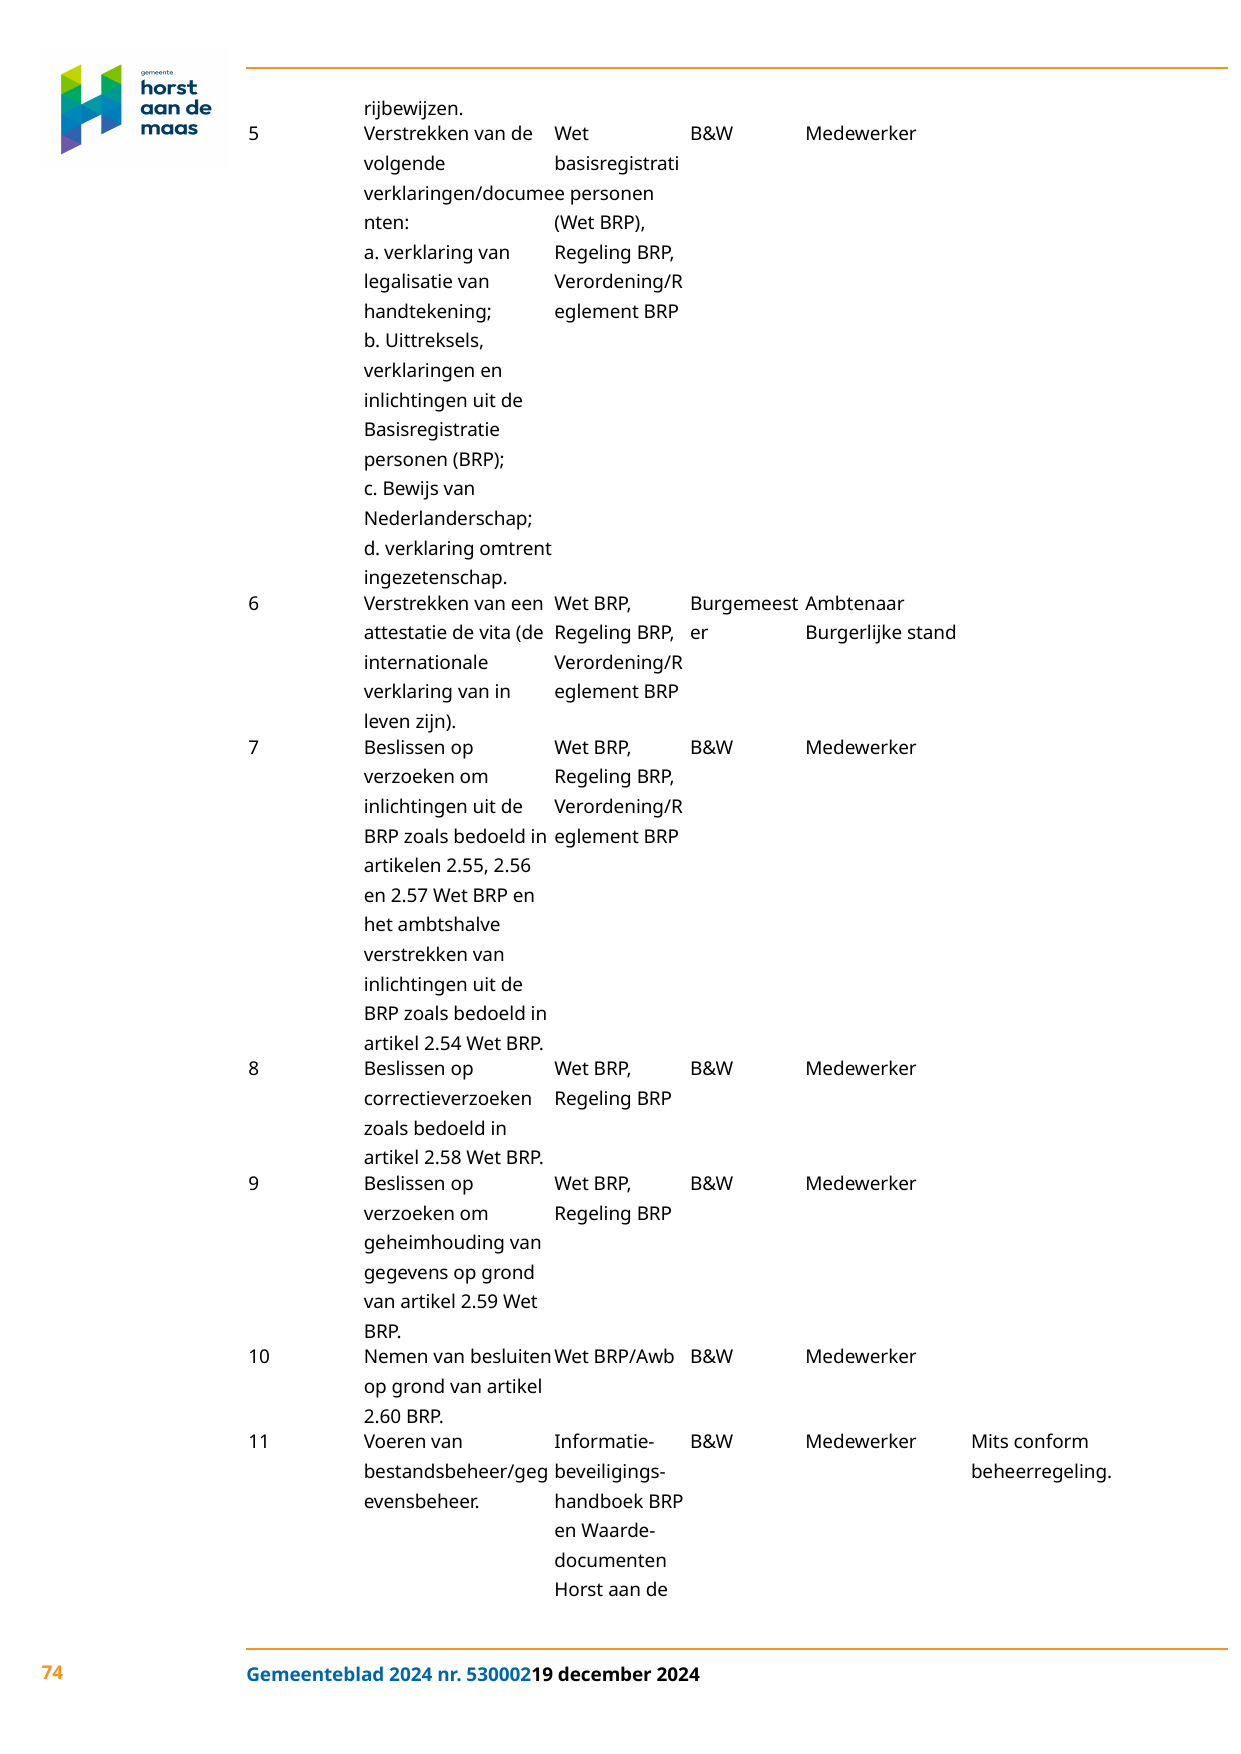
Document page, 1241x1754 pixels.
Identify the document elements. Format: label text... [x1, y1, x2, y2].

table_cell Verstrekken van de volgende verklaringen/documenten: a. verklaring van legalisatie van handtekening; b. Uittreksels, verklaringen en inlichtingen uit de Basisregistratie personen (BRP); c. Bewijs van Nederlanderschap; d. verklaring omtrent ingezetenschap. [364, 121, 554, 590]
table_cell rijbewijzen. [364, 95, 554, 121]
table_cell Wet BRP, Regeling BRP, Verordening/Reglement BRP [554, 590, 690, 734]
table_cell Informatie-beveiligings-handboek BRP en Waarde-documenten Horst aan de [554, 1429, 690, 1602]
table_cell [248, 95, 363, 121]
picture [41, 47, 231, 172]
table_cell [690, 95, 805, 121]
table_cell Ambtenaar Burgerlijke stand [805, 590, 971, 734]
table_cell Medewerker [805, 121, 971, 590]
table_cell 11 [248, 1429, 363, 1602]
table_cell [971, 95, 1152, 121]
table_cell [971, 734, 1152, 1056]
table_cell Nemen van besluiten op grond van artikel 2.60 BRP. [364, 1344, 554, 1429]
table_cell Medewerker [805, 734, 971, 1056]
table_cell [971, 121, 1152, 590]
table_cell Wet BRP, Regeling BRP [554, 1056, 690, 1170]
table_cell [971, 1056, 1152, 1170]
table_cell Medewerker [805, 1056, 971, 1170]
table_cell Medewerker [805, 1429, 971, 1602]
table_cell Voeren van bestandsbeheer/gegevensbeheer. [364, 1429, 554, 1602]
table_cell Burgemeester [690, 590, 805, 734]
table_cell B&W [690, 121, 805, 590]
table_cell Wet BRP, Regeling BRP [554, 1170, 690, 1344]
table_cell B&W [690, 1170, 805, 1344]
table_cell [971, 590, 1152, 734]
table_cell B&W [690, 1344, 805, 1429]
table_cell Medewerker [805, 1344, 971, 1429]
table_cell [805, 95, 971, 121]
table_cell Medewerker [805, 1170, 971, 1344]
table_cell Mits conform beheerregeling. [971, 1429, 1152, 1602]
table_cell Wet BRP/Awb [554, 1344, 690, 1429]
table_cell Wet BRP, Regeling BRP, Verordening/Reglement BRP [554, 734, 690, 1056]
table_cell B&W [690, 1056, 805, 1170]
table_cell B&W [690, 734, 805, 1056]
table_cell Beslissen op verzoeken om inlichtingen uit de BRP zoals bedoeld in artikelen 2.55, 2.56 en 2.57 Wet BRP en het ambtshalve verstrekken van inlichtingen uit de BRP zoals bedoeld in artikel 2.54 Wet BRP. [364, 734, 554, 1056]
table_cell Beslissen op verzoeken om geheimhouding van gegevens op grond van artikel 2.59 Wet BRP. [364, 1170, 554, 1344]
table_cell 8 [248, 1056, 363, 1170]
table_cell Wet basisregistratie personen (Wet BRP), Regeling BRP, Verordening/Reglement BRP [554, 121, 690, 590]
table_cell 10 [248, 1344, 363, 1429]
table_cell Verstrekken van een attestatie de vita (de internationale verklaring van in leven zijn). [364, 590, 554, 734]
table_cell 6 [248, 590, 363, 734]
table_cell Beslissen op correctieverzoeken zoals bedoeld in artikel 2.58 Wet BRP. [364, 1056, 554, 1170]
table_cell 5 [248, 121, 363, 590]
table_cell 7 [248, 734, 363, 1056]
table_cell [554, 95, 690, 121]
table_cell B&W [690, 1429, 805, 1602]
table_cell 9 [248, 1170, 363, 1344]
table_cell [971, 1170, 1152, 1344]
table_cell [971, 1344, 1152, 1429]
